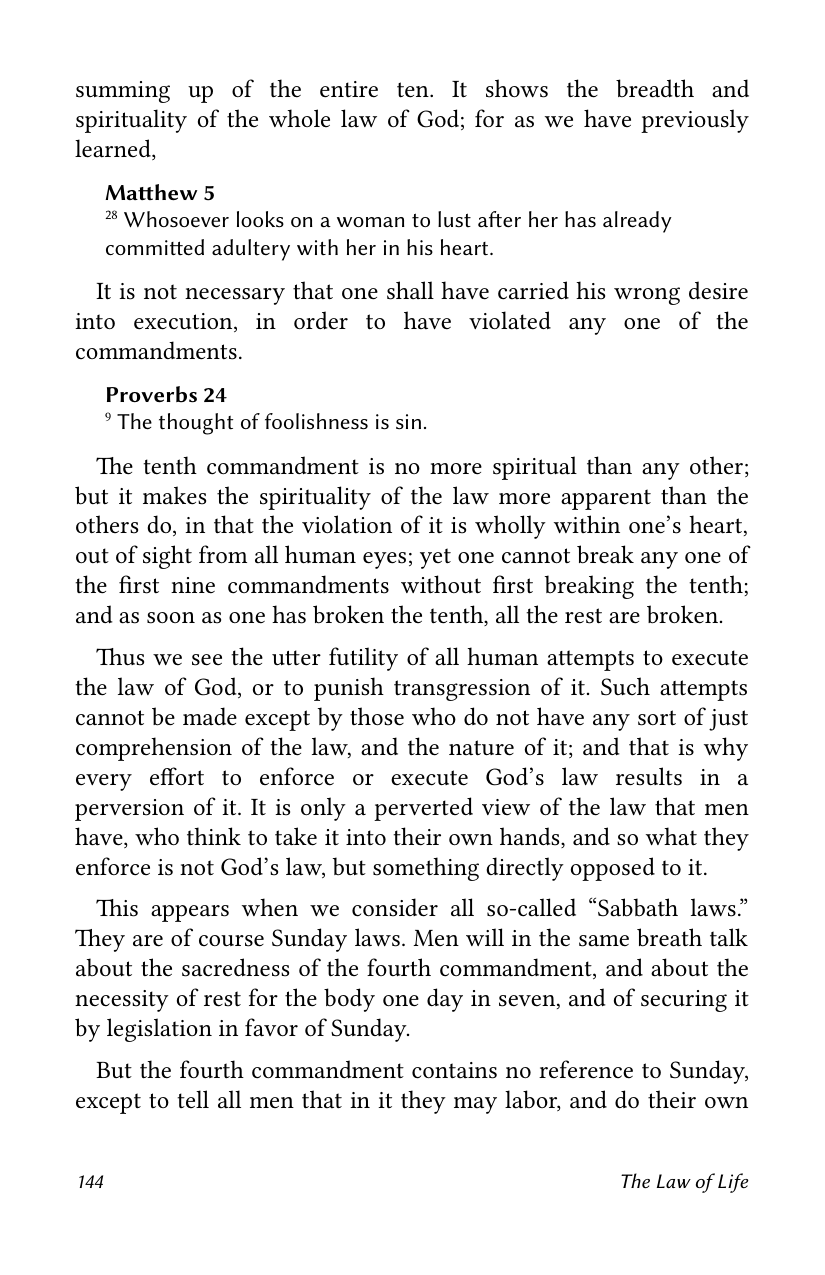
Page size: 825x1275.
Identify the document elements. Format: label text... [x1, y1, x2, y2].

text But the fourth commandment contains no reference to Sunday, except to tell all men that in it they may labor, and do their own [75, 1056, 750, 1114]
text Thus we see the utter futility of all human attempts to execute the law of God, or to punish transgression of it. Such attempts cannot be made except by those who do not have any sort of just comprehension of the law, and the nature of it; and that is why every effort to enforce or execute God’s law results in a perversion of it. It is only a perverted view of the law that men have, who think to take it into their own hands, and so what they enforce is not God’s law, but something directly opposed to it. [75, 643, 750, 881]
text It is not necessary that one shall have carried his wrong desire into execution, in order to have violated any one of the commandments. [75, 277, 750, 365]
text summing up of the entire ten. It shows the breadth and spirituality of the whole law of God; for as we have previously learned, [75, 75, 750, 163]
text This appears when we consider all so-called “Sabbath laws.” They are of course Sunday laws. Men will in the same breath talk about the sacredness of the fourth commandment, and about the necessity of rest for the body one day in seven, and of securing it by legislation in favor of Sunday. [75, 894, 750, 1043]
text 28 Whosoever looks on a woman to lust after her has already committed adultery with her in his heart. [105, 207, 720, 261]
text Matthew 5 [105, 180, 750, 206]
text Proverbs 24 [105, 382, 750, 408]
text The tenth commandment is no more spiritual than any other; but it makes the spirituality of the law more apparent than the others do, in that the violation of it is wholly within one’s heart, out of sight from all human eyes; yet one cannot break any one of the first nine commandments without first breaking the tenth; and as soon as one has broken the tenth, all the rest are broken. [75, 452, 750, 630]
text 9 The thought of foolishness is sin. [105, 409, 720, 436]
